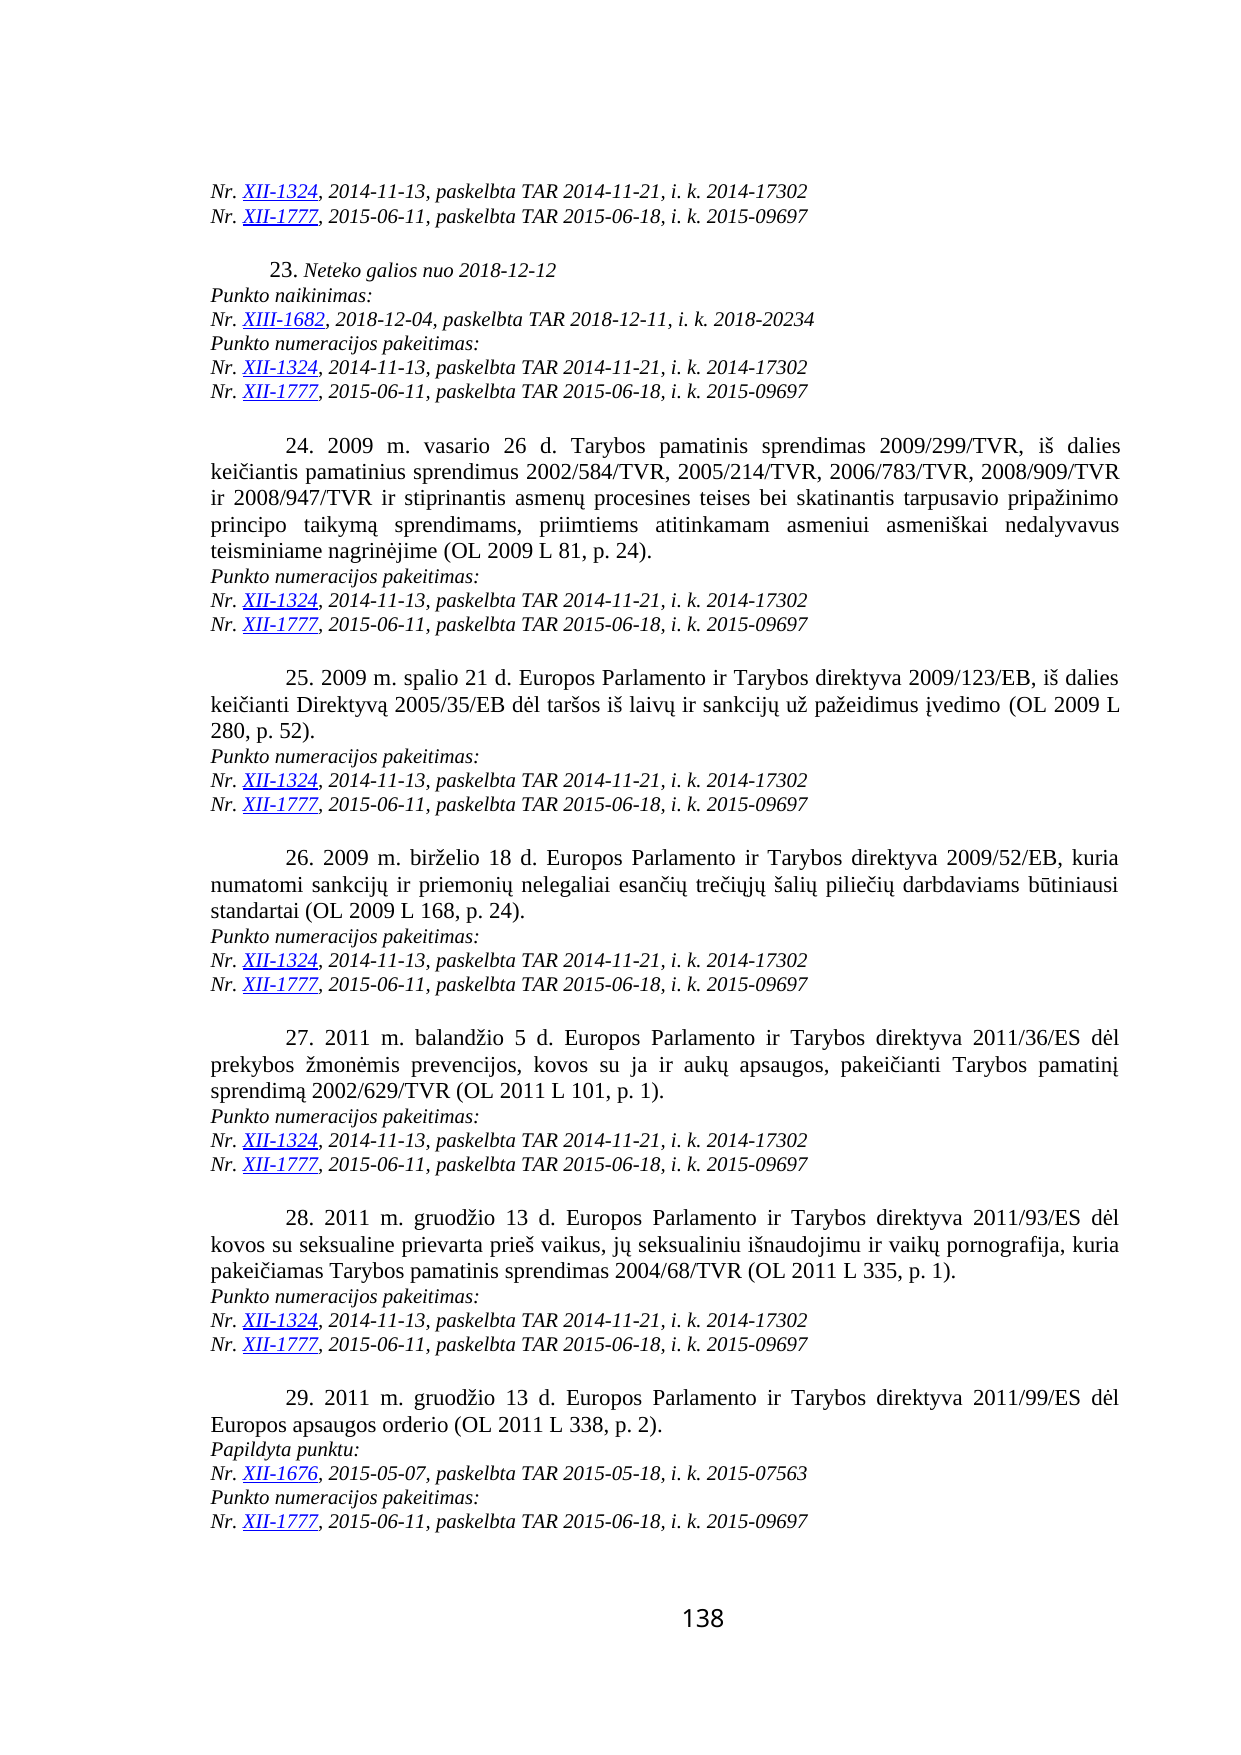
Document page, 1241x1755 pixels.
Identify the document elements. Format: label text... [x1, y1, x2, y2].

text Punkto naikinimas: [210, 283, 1120, 307]
text Nr. XII-1777, 2015-06-11, paskelbta TAR 2015-06-18, i. k. 2015-09697 [210, 972, 1120, 996]
text Nr. XII-1777, 2015-06-11, paskelbta TAR 2015-06-18, i. k. 2015-09697 [210, 379, 1120, 403]
text Nr. XII-1777, 2015-06-11, paskelbta TAR 2015-06-18, i. k. 2015-09697 [210, 792, 1120, 816]
text Nr. XII-1324, 2014-11-13, paskelbta TAR 2014-11-21, i. k. 2014-17302 [210, 1128, 1120, 1152]
text 23. Neteko galios nuo 2018-12-12 [210, 256, 1120, 283]
text 24. 2009 m. vasario 26 d. Tarybos pamatinis sprendimas 2009/299/TVR, iš dalies keičiantis pamatinius sprendimus 2002/584/TVR, 2005/214/TVR, 2006/783/TVR, 2008/909/TVR ir 2008/947/TVR ir stiprinantis asmenų procesines teises bei skatinantis tarpusavio pripažinimo principo taikymą sprendimams, priimtiems atitinkamam asmeniui asmeniškai nedalyvavus teisminiame nagrinėjime (OL 2009 L 81, p. 24). [210, 432, 1120, 563]
text Nr. XII-1777, 2015-06-11, paskelbta TAR 2015-06-18, i. k. 2015-09697 [210, 612, 1120, 636]
text Nr. XII-1324, 2014-11-13, paskelbta TAR 2014-11-21, i. k. 2014-17302 [210, 355, 1120, 379]
text Punkto numeracijos pakeitimas: [210, 563, 1120, 588]
text Punkto numeracijos pakeitimas: [210, 743, 1120, 768]
text Nr. XII-1324, 2014-11-13, paskelbta TAR 2014-11-21, i. k. 2014-17302 [210, 179, 1120, 203]
text 29. 2011 m. gruodžio 13 d. Europos Parlamento ir Tarybos direktyva 2011/99/ES dėl Europos apsaugos orderio (OL 2011 L 338, p. 2). [210, 1384, 1120, 1437]
text Punkto numeracijos pakeitimas: [210, 923, 1120, 948]
text Punkto numeracijos pakeitimas: [210, 1283, 1120, 1308]
text Nr. XII-1777, 2015-06-11, paskelbta TAR 2015-06-18, i. k. 2015-09697 [210, 203, 1120, 228]
text Nr. XII-1676, 2015-05-07, paskelbta TAR 2015-05-18, i. k. 2015-07563 [210, 1461, 1120, 1485]
text Nr. XII-1324, 2014-11-13, paskelbta TAR 2014-11-21, i. k. 2014-17302 [210, 768, 1120, 792]
text Nr. XII-1777, 2015-06-11, paskelbta TAR 2015-06-18, i. k. 2015-09697 [210, 1509, 1120, 1533]
text Nr. XIII-1682, 2018-12-04, paskelbta TAR 2018-12-11, i. k. 2018-20234 [210, 307, 1120, 331]
text 27. 2011 m. balandžio 5 d. Europos Parlamento ir Tarybos direktyva 2011/36/ES dėl prekybos žmonėmis prevencijos, kovos su ja ir aukų apsaugos, pakeičianti Tarybos pamatinį sprendimą 2002/629/TVR (OL 2011 L 101, p. 1). [210, 1024, 1120, 1103]
text Nr. XII-1324, 2014-11-13, paskelbta TAR 2014-11-21, i. k. 2014-17302 [210, 948, 1120, 972]
text Punkto numeracijos pakeitimas: [210, 1103, 1120, 1128]
text 25. 2009 m. spalio 21 d. Europos Parlamento ir Tarybos direktyva 2009/123/EB, iš dalies keičianti Direktyvą 2005/35/EB dėl taršos iš laivų ir sankcijų už pažeidimus įvedimo (OL 2009 L 280, p. 52). [210, 664, 1120, 743]
text Punkto numeracijos pakeitimas: [210, 331, 1120, 355]
text Punkto numeracijos pakeitimas: [210, 1485, 1120, 1509]
text Nr. XII-1777, 2015-06-11, paskelbta TAR 2015-06-18, i. k. 2015-09697 [210, 1152, 1120, 1176]
text Nr. XII-1324, 2014-11-13, paskelbta TAR 2014-11-21, i. k. 2014-17302 [210, 588, 1120, 612]
text Nr. XII-1324, 2014-11-13, paskelbta TAR 2014-11-21, i. k. 2014-17302 [210, 1308, 1120, 1332]
text Nr. XII-1777, 2015-06-11, paskelbta TAR 2015-06-18, i. k. 2015-09697 [210, 1332, 1120, 1356]
text 28. 2011 m. gruodžio 13 d. Europos Parlamento ir Tarybos direktyva 2011/93/ES dėl kovos su seksualine prievarta prieš vaikus, jų seksualiniu išnaudojimu ir vaikų pornografija, kuria pakeičiamas Tarybos pamatinis sprendimas 2004/68/TVR (OL 2011 L 335, p. 1). [210, 1204, 1120, 1283]
text 26. 2009 m. birželio 18 d. Europos Parlamento ir Tarybos direktyva 2009/52/EB, kuria numatomi sankcijų ir priemonių nelegaliai esančių trečiųjų šalių piliečių darbdaviams būtiniausi standartai (OL 2009 L 168, p. 24). [210, 844, 1120, 923]
text Papildyta punktu: [210, 1437, 1120, 1461]
